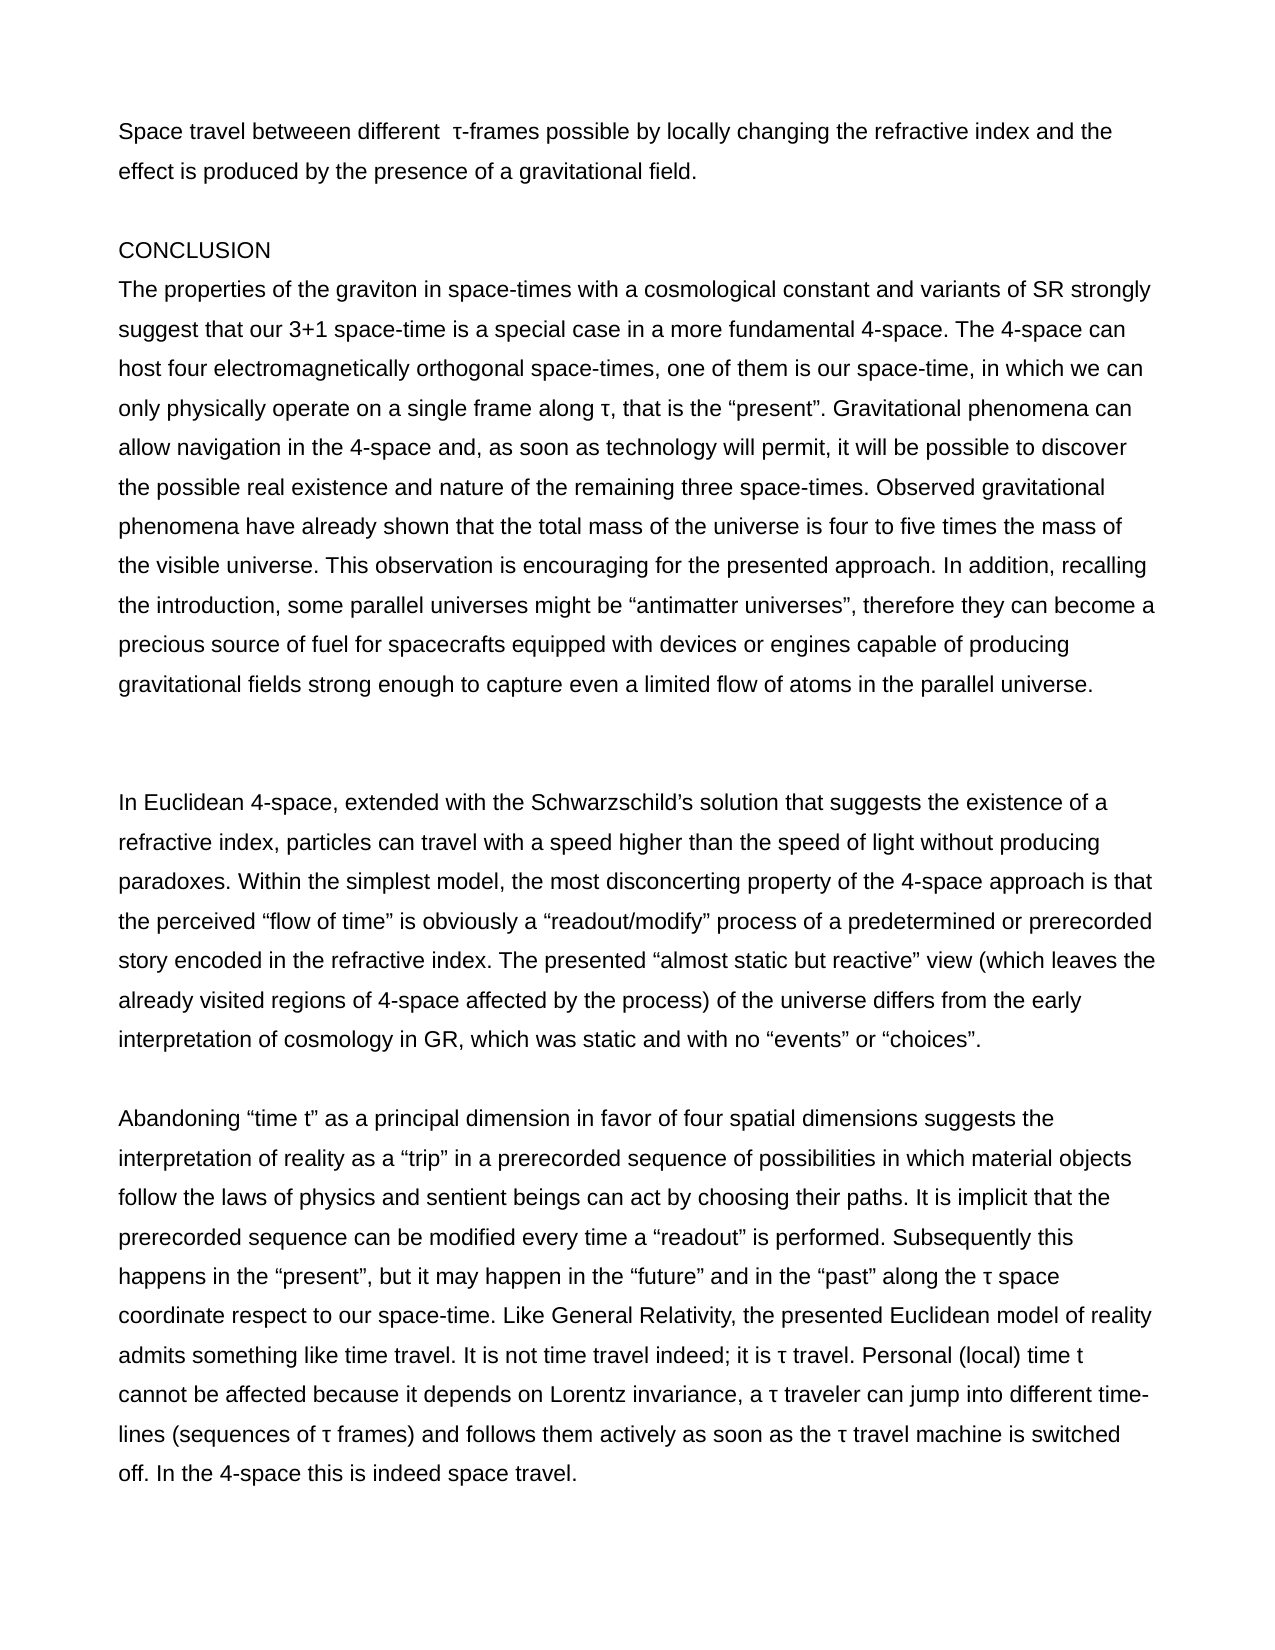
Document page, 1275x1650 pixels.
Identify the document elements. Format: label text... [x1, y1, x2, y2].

text Abandoning “time t” as a principal dimension in favor of four spatial dimensions suggests the interpretation of reality as a “trip” in a prerecorded sequence of possibilities in which material objects follow the laws of physics and sentient beings can act by choosing their paths. It is implicit that the prerecorded sequence can be modified every time a “readout” is performed. Subsequently this happens in the “present”, but it may happen in the “future” and in the “past” along the τ space coordinate respect to our space-time. Like General Relativity, the presented Euclidean model of reality admits something like time travel. It is not time travel indeed; it is τ travel. Personal (local) time t cannot be affected because it depends on Lorentz invariance, a τ traveler can jump into different time-lines (sequences of τ frames) and follows them actively as soon as the τ travel machine is switched off. In the 4-space this is indeed space travel. [118, 1105, 1157, 1487]
text CONCLUSION [118, 237, 1157, 263]
text In Euclidean 4-space, extended with the Schwarzschild’s solution that suggests the existence of a refractive index, particles can travel with a speed higher than the speed of light without producing paradoxes. Within the simplest model, the most disconcerting property of the 4-space approach is that the perceived “flow of time” is obviously a “readout/modify” process of a predetermined or prerecorded story encoded in the refractive index. The presented “almost static but reactive” view (which leaves the already visited regions of 4-space affected by the process) of the universe differs from the early interpretation of cosmology in GR, which was static and with no “events” or “choices”. [118, 789, 1157, 1052]
text The properties of the graviton in space-times with a cosmological constant and variants of SR strongly suggest that our 3+1 space-time is a special case in a more fundamental 4-space. The 4-space can host four electromagnetically orthogonal space-times, one of them is our space-time, in which we can only physically operate on a single frame along τ, that is the “present”. Gravitational phenomena can allow navigation in the 4-space and, as soon as technology will permit, it will be possible to discover the possible real existence and nature of the remaining three space-times. Observed gravitational phenomena have already shown that the total mass of the universe is four to five times the mass of the visible universe. This observation is encouraging for the presented approach. In addition, recalling the introduction, some parallel universes might be “antimatter universes”, therefore they can become a precious source of fuel for spacecrafts equipped with devices or engines capable of producing gravitational fields strong enough to capture even a limited flow of atoms in the parallel universe. [118, 276, 1157, 697]
text Space travel betweeen different τ-frames possible by locally changing the refractive index and the effect is produced by the presence of a gravitational field. [118, 118, 1157, 184]
